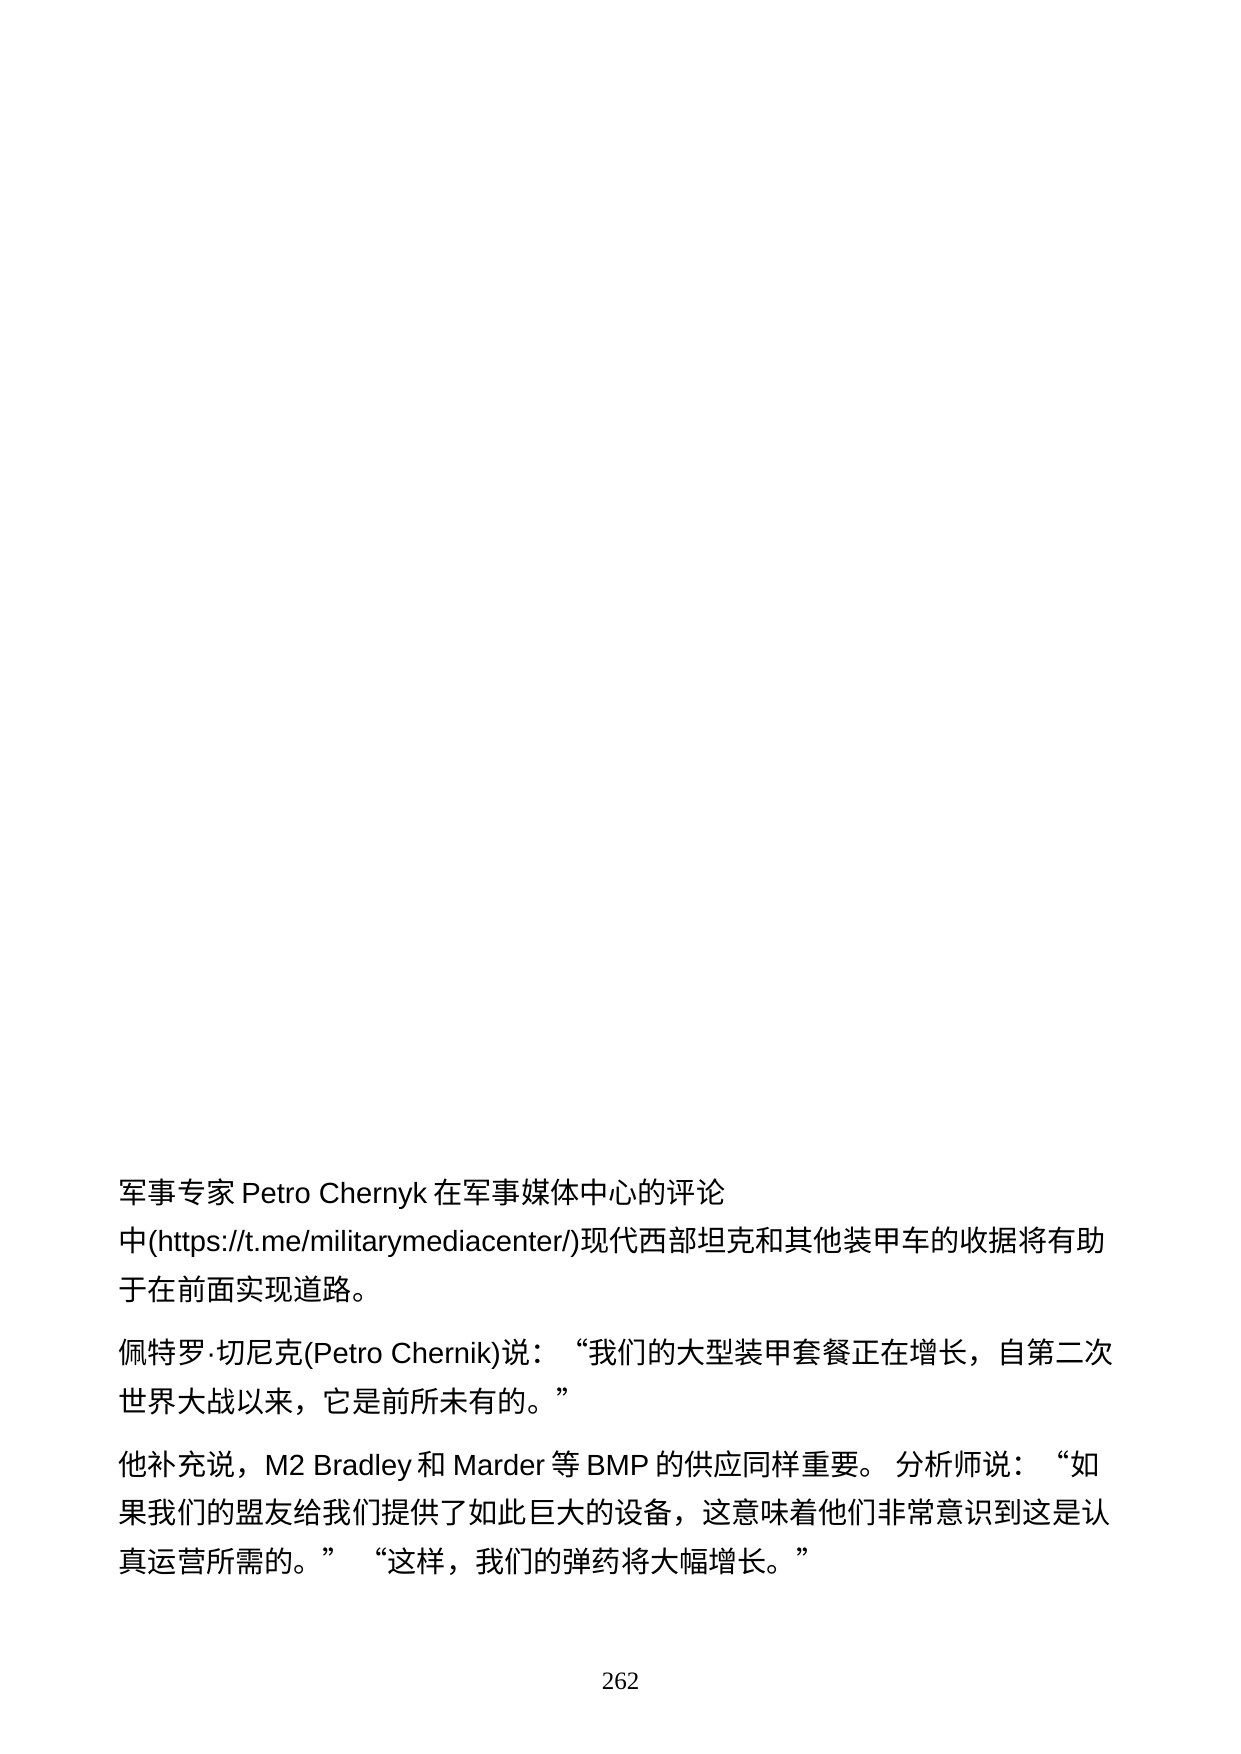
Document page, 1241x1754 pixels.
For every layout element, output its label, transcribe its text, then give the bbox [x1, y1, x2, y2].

text 军事专家Petro Chernyk在军事媒体中心的评论中(https://t.me/militarymediacenter/)现代西部坦克和其他装甲车的收据将有助于在前面实现道路。 [118, 118, 1122, 1309]
text 他补充说，M2 Bradley和Marder等BMP的供应同样重要。 分析师说：“如果我们的盟友给我们提供了如此巨大的设备，这意味着他们非常意识到这是认真运营所需的。” “这样，我们的弹药将大幅增长。” [118, 1441, 1122, 1581]
text 佩特罗·切尼克(Petro Chernik)说：“我们的大型装甲套餐正在增长，自第二次世界大战以来，它是前所未有的。” [118, 1330, 1122, 1421]
